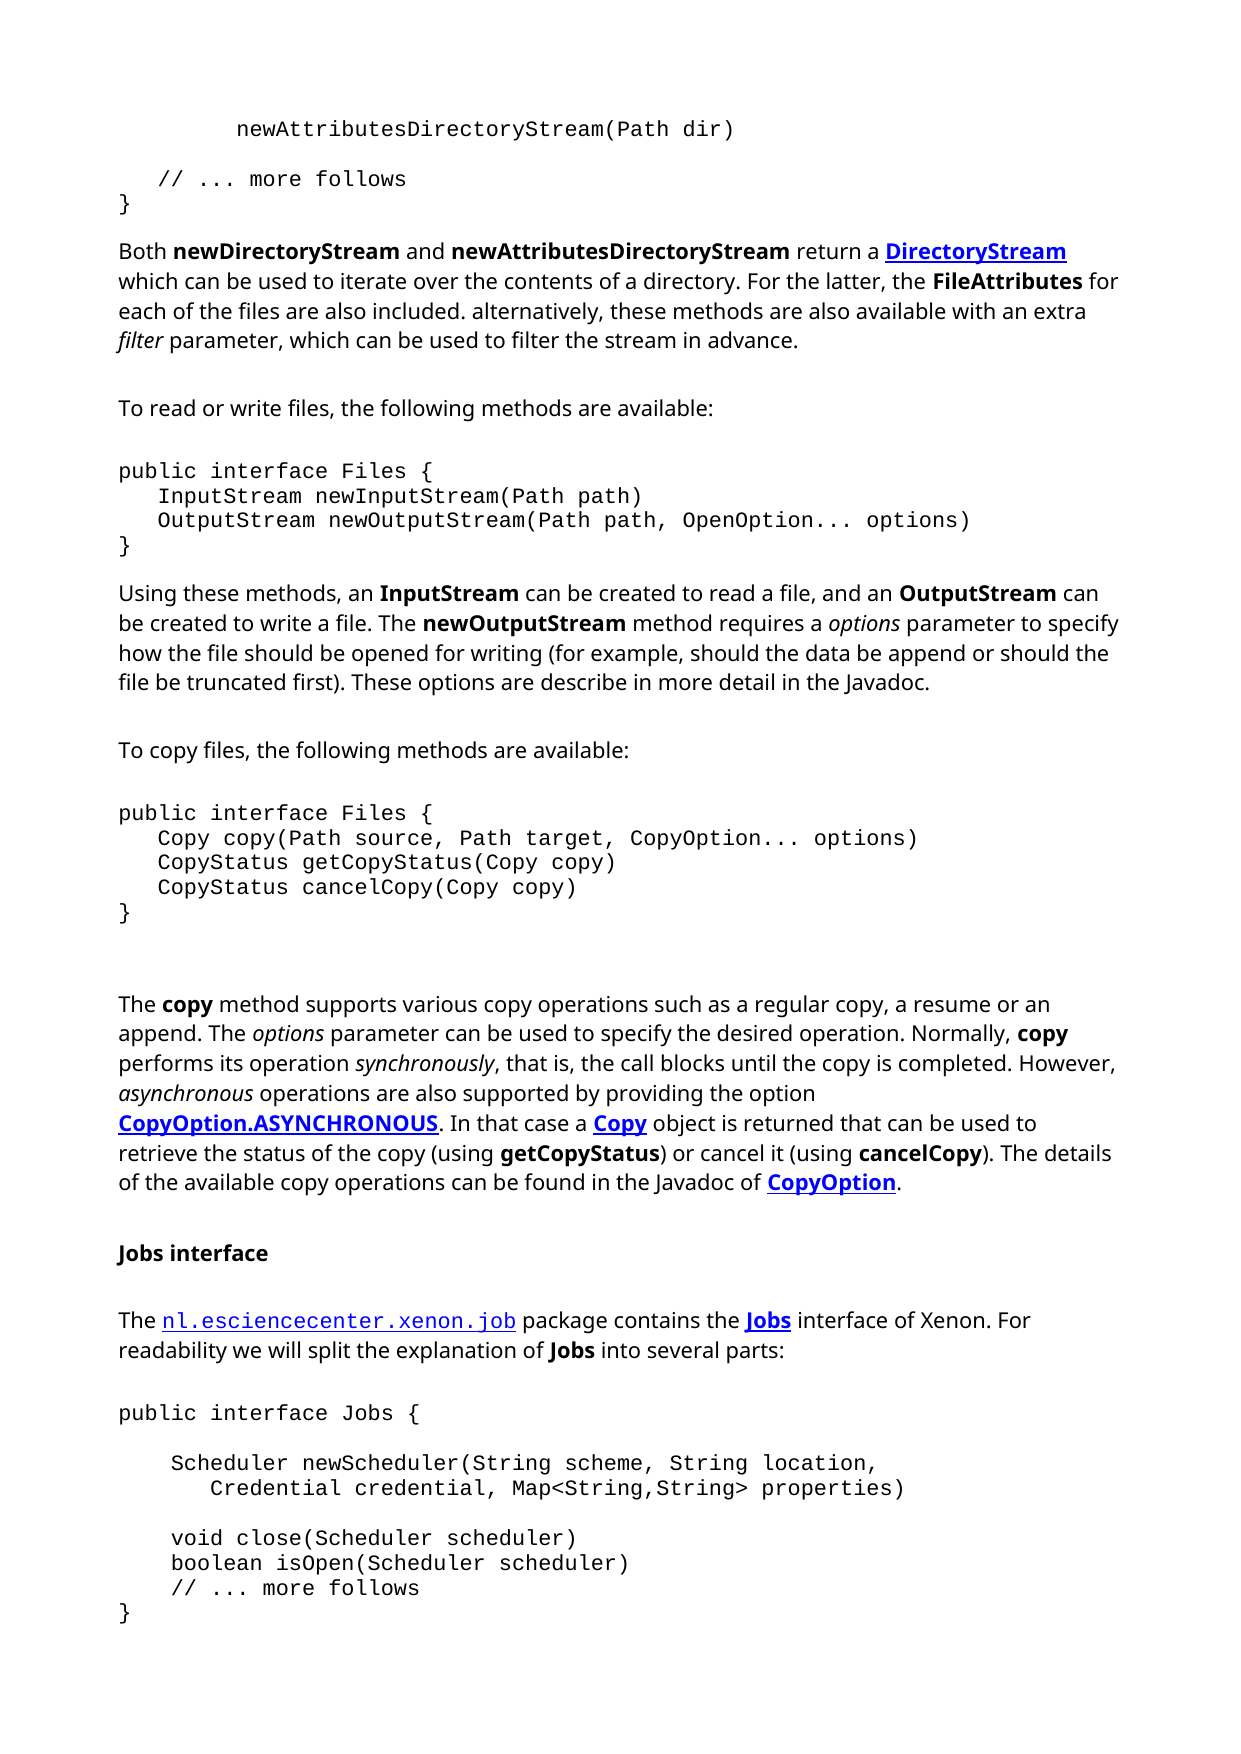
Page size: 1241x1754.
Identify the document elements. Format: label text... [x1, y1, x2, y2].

text Scheduler newScheduler(String scheme, String location, [118, 1452, 1122, 1477]
text } [118, 1601, 1122, 1626]
text } [118, 901, 1122, 926]
text // ... more follows [118, 1577, 1122, 1601]
text Both newDirectoryStream and newAttributesDirectoryStream return a DirectoryStream which can be used to iterate over the contents of a directory. For the latter, the FileAttributes for each of the files are also included. alternatively, these methods are also available with an extra filter parameter, which can be used to filter the stream in advance. [118, 236, 1122, 355]
text public interface Files { [118, 802, 1122, 827]
text The copy method supports various copy operations such as a regular copy, a resume or an append. The options parameter can be used to specify the desired operation. Normally, copy performs its operation synchronously, that is, the call blocks until the copy is completed. However, asynchronous operations are also supported by providing the option CopyOption.ASYNCHRONOUS. In that case a Copy object is returned that can be used to retrieve the status of the copy (using getCopyStatus) or cancel it (using cancelCopy). The details of the available copy operations can be found in the Javadoc of CopyOption. [118, 988, 1122, 1197]
text The nl.esciencecenter.xenon.job package contains the Jobs interface of Xenon. For readability we will split the explanation of Jobs into several parts: [118, 1305, 1122, 1365]
text // ... more follows [118, 168, 1122, 192]
text } [118, 192, 1122, 217]
text To read or write files, the following methods are available: [118, 393, 1122, 422]
text Copy copy(Path source, Path target, CopyOption... options) [118, 827, 1122, 851]
text CopyStatus getCopyStatus(Copy copy) [118, 851, 1122, 876]
text To copy files, the following methods are available: [118, 734, 1122, 764]
text OutputStream newOutputStream(Path path, OpenOption... options) [118, 509, 1122, 534]
text Using these methods, an InputStream can be created to read a file, and an OutputStream can be created to write a file. The newOutputStream method requires a options parameter to specify how the file should be opened for writing (for example, should the data be append or should the file be truncated first). These options are describe in more detail in the Javadoc. [118, 578, 1122, 697]
text } [118, 534, 1122, 559]
text CopyStatus cancelCopy(Copy copy) [118, 876, 1122, 901]
text Credential credential, Map<String,String> properties) [118, 1477, 1122, 1502]
text Jobs interface [118, 1238, 1122, 1267]
text newAttributesDirectoryStream(Path dir) [118, 118, 1122, 143]
text void close(Scheduler scheduler) [118, 1527, 1122, 1552]
text public interface Jobs { [118, 1402, 1122, 1427]
text InputStream newInputStream(Path path) [118, 485, 1122, 509]
text boolean isOpen(Scheduler scheduler) [118, 1552, 1122, 1577]
text public interface Files { [118, 460, 1122, 485]
